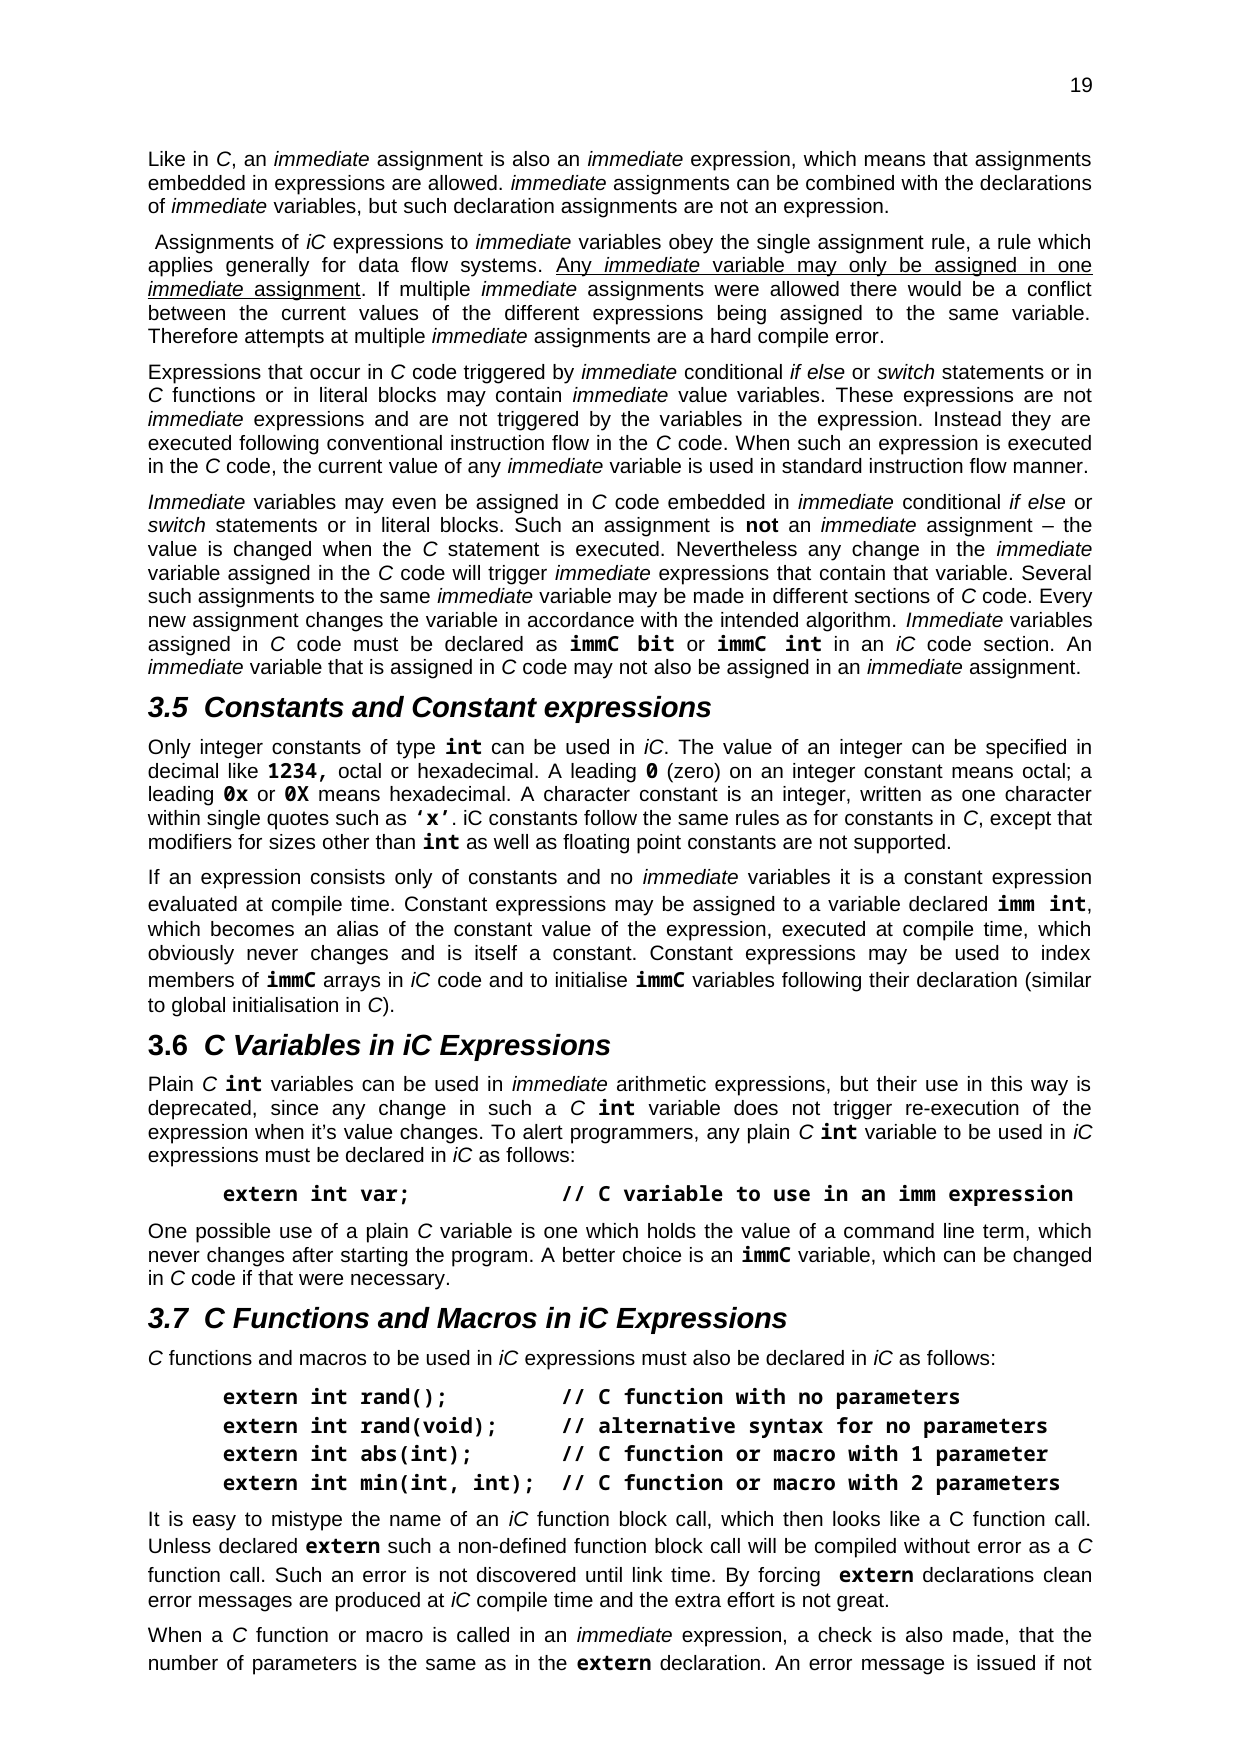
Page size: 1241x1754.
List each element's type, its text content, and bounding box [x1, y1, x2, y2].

text If an expression consists only of constants and no immediate variables it is a constant expression evaluated at compile time. Constant expressions may be assigned to a variable declared imm int, which becomes an alias of the constant value of the expression, executed at compile time, which obviously never changes and is itself a constant. Constant expressions may be used to index members of immC arrays in iC code and to initialise immC variables following their declaration (similar to global initialisation in C). [148, 866, 1092, 1017]
text Assignments of iC expressions to immediate variables obey the single assignment rule, a rule which applies generally for data flow systems. Any immediate variable may only be assigned in one immediate assignment. If multiple immediate assignments were allowed there would be a conflict between the current values of the different expressions being assigned to the same variable. Therefore attempts at multiple immediate assignments are a hard compile error. [148, 230, 1092, 349]
text Like in C, an immediate assignment is also an immediate expression, which means that assignments embedded in expressions are allowed. immediate assignments can be combined with the declarations of immediate variables, but such declaration assignments are not an expression. [148, 148, 1092, 219]
text Immediate variables may even be assigned in C code embedded in immediate conditional if else or switch statements or in literal blocks. Such an assignment is not an immediate assignment – the value is changed when the C statement is executed. Nevertheless any change in the immediate variable assigned in the C code will trigger immediate expressions that contain that variable. Several such assignments to the same immediate variable may be made in different sections of C code. Every new assignment changes the variable in accordance with the intended algorithm. Immediate variables assigned in C code must be declared as immC bit or immC int in an iC code section. An immediate variable that is assigned in C code may not also be assigned in an immediate assignment. [148, 490, 1092, 679]
text C functions and macros to be used in iC expressions must also be declared in iC as follows: [148, 1347, 1092, 1370]
subtitle C Variables in iC Expressions [148, 1029, 1092, 1061]
text Expressions that occur in C code triggered by immediate conditional if else or switch statements or in C functions or in literal blocks may contain immediate value variables. These expressions are not immediate expressions and are not triggered by the variables in the expression. Instead they are executed following conventional instruction flow in the C code. When such an expression is executed in the C code, the current value of any immediate variable is used in standard instruction flow manner. [148, 360, 1092, 479]
subtitle Constants and Constant expressions [148, 691, 1092, 724]
text It is easy to mistype the name of an iC function block call, which then looks like a C function call. Unless declared extern such a non-defined function block call will be compiled without error as a C function call. Such an error is not discovered until link time. By forcing extern declarations clean error messages are produced at iC compile time and the extra effort is not great. [148, 1508, 1092, 1612]
text One possible use of a plain C variable is one which holds the value of a command line term, which never changes after starting the program. A better choice is an immC variable, which can be changed in C code if that were necessary. [148, 1219, 1092, 1291]
text Plain C int variables can be used in immediate arithmetic expressions, but their use in this way is deprecated, since any change in such a C int variable does not trigger re-execution of the expression when it’s value changes. To alert programmers, any plain C int variable to be used in iC expressions must be declared in iC as follows: [148, 1073, 1092, 1167]
text extern int var; // C variable to use in an imm expression [223, 1179, 1092, 1208]
subtitle C Functions and Macros in iC Expressions [148, 1302, 1092, 1335]
text extern int rand(); // C function with no parameters extern int rand(void); // alternative syntax for no parameters extern int abs(int); // C function or macro with 1 parameter extern int min(int, int); // C function or macro with 2 parameters [223, 1382, 1092, 1496]
text Only integer constants of type int can be used in iC. The value of an integer can be specified in decimal like 1234, octal or hexadecimal. A leading 0 (zero) on an integer constant means octal; a leading 0x or 0X means hexadecimal. A character constant is an integer, written as one character within single quotes such as ‘x’. iC constants follow the same rules as for constants in C, except that modifiers for sizes other than int as well as floating point constants are not supported. [148, 736, 1092, 854]
text When a C function or macro is called in an immediate expression, a check is also made, that the number of parameters is the same as in the extern declaration. An error message is issued if not [148, 1624, 1092, 1676]
